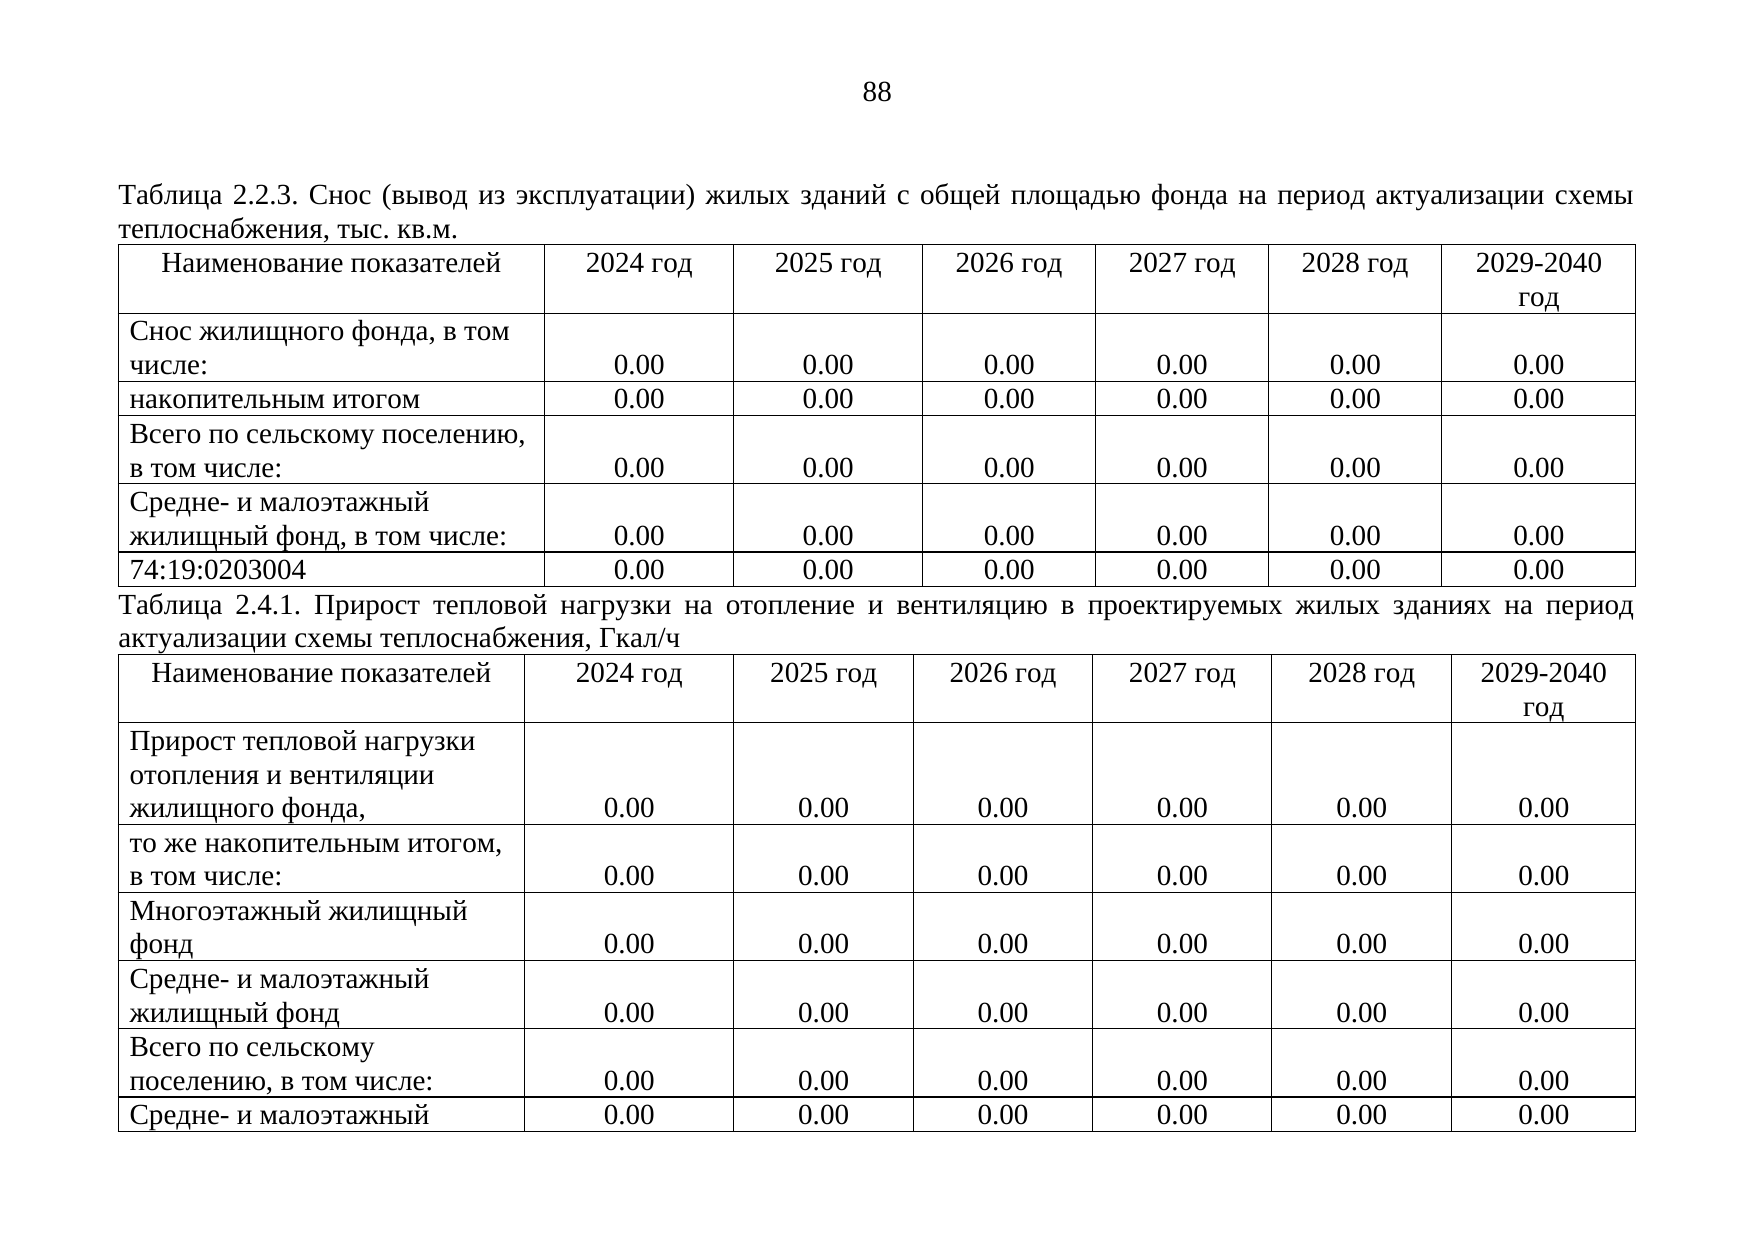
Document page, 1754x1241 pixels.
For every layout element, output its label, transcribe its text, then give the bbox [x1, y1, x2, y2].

table_cell Средне- и малоэтажный жилищный фонд, в том числе: [119, 484, 544, 551]
table_cell 0.00 [1269, 382, 1441, 415]
table_cell 0.00 [734, 553, 922, 586]
table_cell 0.00 [1272, 1029, 1451, 1096]
table_cell 0.00 [734, 382, 922, 415]
table_cell 0.00 [1442, 314, 1635, 381]
table_cell 0.00 [1452, 961, 1635, 1028]
table_header 2025 год [734, 245, 922, 312]
table_header 2027 год [1096, 245, 1268, 312]
table_cell 0.00 [914, 825, 1092, 892]
table_cell 0.00 [734, 1029, 913, 1096]
table_cell 0.00 [1272, 723, 1451, 824]
table_cell 0.00 [545, 416, 733, 483]
table_cell 0.00 [1442, 553, 1635, 586]
table_header 2029-2040 год [1452, 655, 1635, 722]
table_cell 0.00 [525, 893, 733, 960]
table_cell 0.00 [1272, 825, 1451, 892]
table_cell 0.00 [1272, 1098, 1451, 1131]
table_cell 0.00 [1093, 723, 1271, 824]
table_cell 0.00 [1096, 314, 1268, 381]
table_cell 0.00 [545, 553, 733, 586]
table_cell 0.00 [1093, 961, 1271, 1028]
table_cell 0.00 [1093, 893, 1271, 960]
table_cell 0.00 [1093, 1098, 1271, 1131]
table_cell 0.00 [1096, 553, 1268, 586]
table_cell 0.00 [1096, 382, 1268, 415]
table_cell накопительным итогом [119, 382, 544, 415]
table_cell 0.00 [734, 314, 922, 381]
table_cell 0.00 [1442, 382, 1635, 415]
table_cell 0.00 [545, 314, 733, 381]
table_cell 0.00 [734, 723, 913, 824]
table_cell 0.00 [545, 382, 733, 415]
table_cell 0.00 [1452, 825, 1635, 892]
table_cell 0.00 [1442, 484, 1635, 551]
table_cell 0.00 [1093, 1029, 1271, 1096]
table_cell 0.00 [734, 825, 913, 892]
table_cell 0.00 [734, 416, 922, 483]
table_cell 0.00 [914, 961, 1092, 1028]
table_cell 0.00 [1269, 553, 1441, 586]
table_cell 0.00 [923, 484, 1095, 551]
table_cell 0.00 [525, 825, 733, 892]
table_cell то же накопительным итогом, в том числе: [119, 825, 524, 892]
table_header 2029-2040 год [1442, 245, 1635, 312]
text Таблица 2.2.3. Снос (вывод из эксплуатации) жилых зданий с общей площадью фонда на период актуализации схемы теплоснабжения, тыс. кв.м. [118, 177, 1636, 244]
table_cell 0.00 [1269, 484, 1441, 551]
table_cell 0.00 [545, 484, 733, 551]
table_cell 0.00 [1269, 314, 1441, 381]
table_cell 0.00 [914, 1098, 1092, 1131]
table_cell 0.00 [914, 723, 1092, 824]
table_cell 0.00 [525, 1029, 733, 1096]
table_cell Средне- и малоэтажный [119, 1098, 524, 1131]
table_cell 0.00 [734, 1098, 913, 1131]
table_header 2024 год [525, 655, 733, 722]
table_cell 0.00 [923, 553, 1095, 586]
table_cell 0.00 [734, 961, 913, 1028]
table_cell 0.00 [525, 1098, 733, 1131]
table_cell Средне- и малоэтажный жилищный фонд [119, 961, 524, 1028]
table_cell 0.00 [525, 723, 733, 824]
table_cell 0.00 [923, 416, 1095, 483]
table_cell 0.00 [1269, 416, 1441, 483]
table_cell Прирост тепловой нагрузки отопления и вентиляции жилищного фонда, [119, 723, 524, 824]
table_cell 0.00 [1452, 1098, 1635, 1131]
table_header 2028 год [1269, 245, 1441, 312]
table_header 2027 год [1093, 655, 1271, 722]
table_cell 0.00 [1096, 416, 1268, 483]
table_cell 0.00 [1093, 825, 1271, 892]
table_header Наименование показателей [119, 245, 544, 312]
table_header 2028 год [1272, 655, 1451, 722]
table_header 2026 год [923, 245, 1095, 312]
table_cell 0.00 [923, 314, 1095, 381]
table_cell 0.00 [923, 382, 1095, 415]
table_cell 0.00 [1452, 1029, 1635, 1096]
table_cell Снос жилищного фонда, в том числе: [119, 314, 544, 381]
table_cell 0.00 [914, 1029, 1092, 1096]
table_cell 0.00 [1272, 961, 1451, 1028]
table_header 2024 год [545, 245, 733, 312]
table_cell Всего по сельскому поселению, в том числе: [119, 416, 544, 483]
table_cell 0.00 [1096, 484, 1268, 551]
table_header 2026 год [914, 655, 1092, 722]
table_cell 0.00 [734, 893, 913, 960]
table_header Наименование показателей [119, 655, 524, 722]
table_cell 74:19:0203004 [119, 553, 544, 586]
table_cell Многоэтажный жилищный фонд [119, 893, 524, 960]
table_cell 0.00 [914, 893, 1092, 960]
table_cell 0.00 [1442, 416, 1635, 483]
table_cell 0.00 [1452, 723, 1635, 824]
table_cell Всего по сельскому поселению, в том числе: [119, 1029, 524, 1096]
table_header 2025 год [734, 655, 913, 722]
table_cell 0.00 [525, 961, 733, 1028]
table_cell 0.00 [1452, 893, 1635, 960]
text Таблица 2.4.1. Прирост тепловой нагрузки на отопление и вентиляцию в проектируемых жилых зданиях на период актуализации схемы теплоснабжения, Гкал/ч [118, 587, 1636, 654]
table_cell 0.00 [734, 484, 922, 551]
table_cell 0.00 [1272, 893, 1451, 960]
